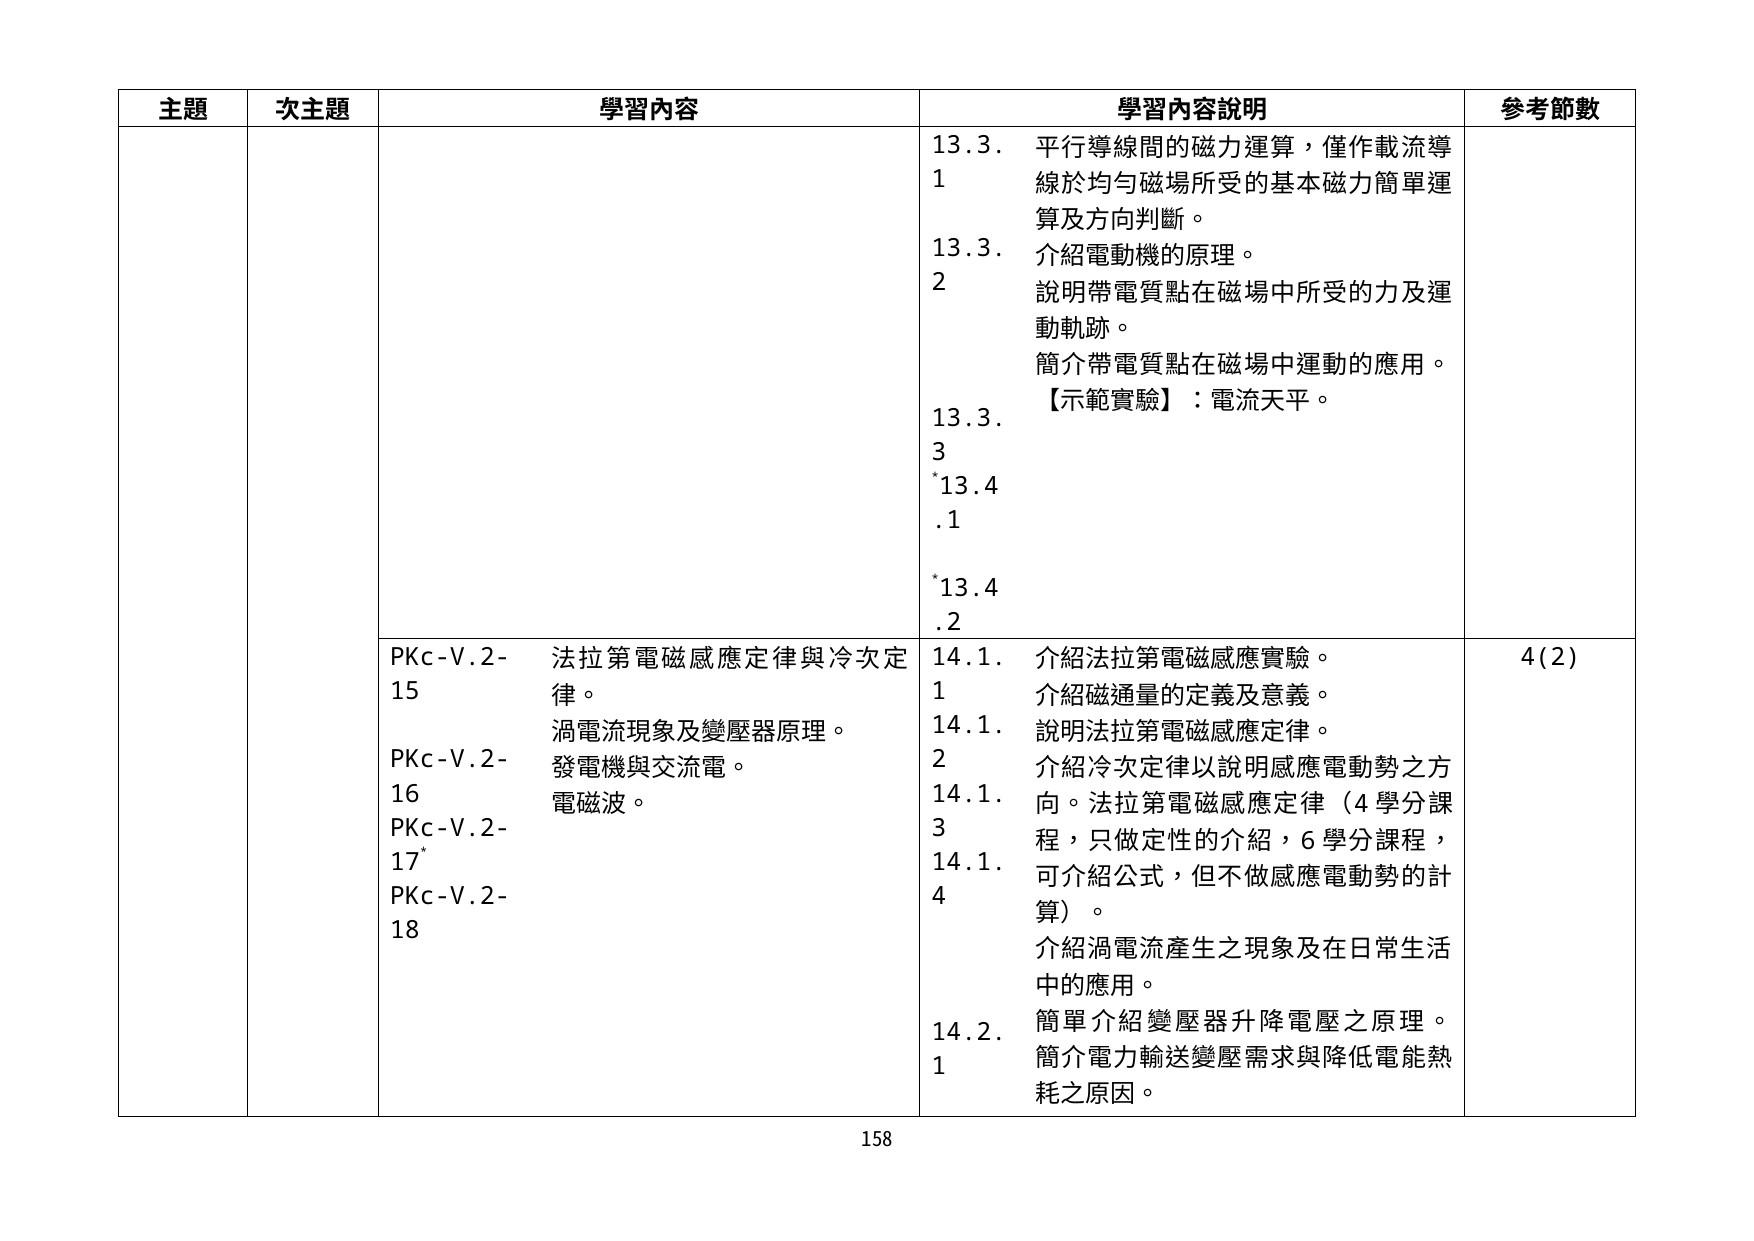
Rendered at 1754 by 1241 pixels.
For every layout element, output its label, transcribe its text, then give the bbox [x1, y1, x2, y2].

table_cell [1465, 127, 1635, 638]
table_header 次主題 [248, 90, 378, 126]
table_cell PKc-V.2-15 PKc-V.2-16 PKc-V.2-17* PKc-V.2-18 [379, 639, 539, 1116]
table_cell [540, 127, 919, 638]
table_cell [379, 127, 539, 638]
table_cell 4(2) [1465, 639, 1635, 1116]
table_header 參考節數 [1465, 90, 1635, 126]
table_cell 13.3.1 13.3.2 13.3.3 *13.4.1 *13.4.2 [920, 127, 1023, 638]
table_header 主題 [119, 90, 247, 126]
table_header 學習內容 [379, 90, 919, 126]
table_cell 平行導線間的磁力運算，僅作載流導線於均勻磁場所受的基本磁力簡單運算及方向判斷。 介紹電動機的原理。 說明帶電質點在磁場中所受的力及運動軌跡。 簡介帶電質點在磁場中運動的應用。 【示範實驗】：電流天平。 [1024, 127, 1464, 638]
table_cell 14.1.1 14.1.2 14.1.3 14.1.4 14.2.1 [920, 639, 1023, 1116]
table_cell [248, 127, 378, 1116]
table_cell [119, 127, 247, 1116]
table_cell 介紹法拉第電磁感應實驗。 介紹磁通量的定義及意義。 說明法拉第電磁感應定律。 介紹冷次定律以說明感應電動勢之方向。法拉第電磁感應定律（4學分課程，只做定性的介紹，6學分課程，可介紹公式，但不做感應電動勢的計算）。 介紹渦電流產生之現象及在日常生活中的應用。 簡單介紹變壓器升降電壓之原理。 簡介電力輸送變壓需求與降低電能熱耗之原因。 [1024, 639, 1464, 1116]
table_cell 法拉第電磁感應定律與冷次定律。 渦電流現象及變壓器原理。 發電機與交流電。 電磁波。 [540, 639, 919, 1116]
table_header 學習內容說明 [920, 90, 1464, 126]
